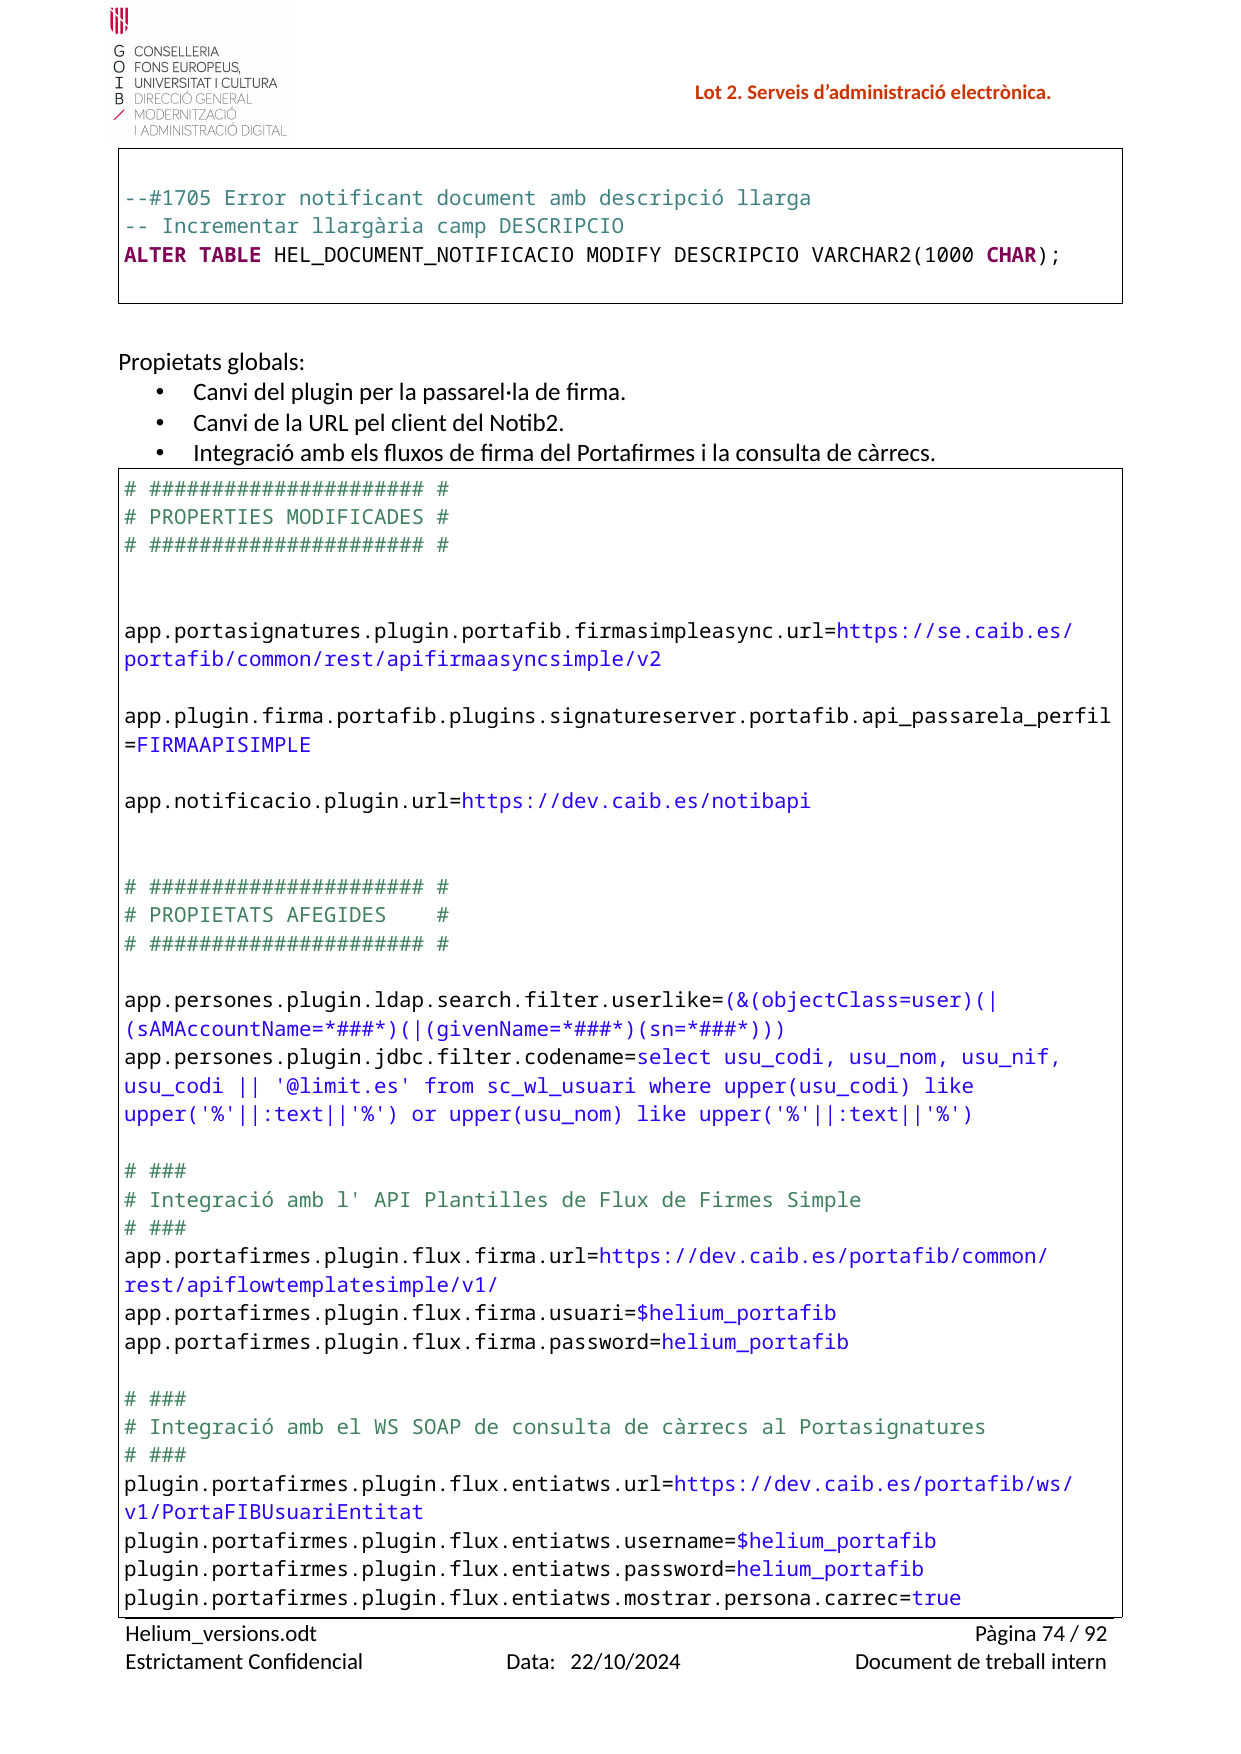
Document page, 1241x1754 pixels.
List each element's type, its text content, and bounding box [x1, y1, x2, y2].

table_header # ###################### # # PROPERTIES MODIFICADES # # ###################### # app.portasignatures.plugin.portafib.firmasimpleasync.url=https://se.caib.es/portafib/common/rest/apifirmaasyncsimple/v2 app.plugin.firma.portafib.plugins.signatureserver.portafib.api_passarela_perfil=FIRMAAPISIMPLE app.notificacio.plugin.url=https://dev.caib.es/notibapi # ###################### # # PROPIETATS AFEGIDES # # ###################### # app.persones.plugin.ldap.search.filter.userlike=(&(objectClass=user)(|(sAMAccountName=*###*)(|(givenName=*###*)(sn=*###*))) app.persones.plugin.jdbc.filter.codename=select usu_codi, usu_nom, usu_nif, usu_codi || '@limit.es' from sc_wl_usuari where upper(usu_codi) like upper('%'||:text||'%') or upper(usu_nom) like upper('%'||:text||'%') # ### # Integració amb l' API Plantilles de Flux de Firmes Simple # ### app.portafirmes.plugin.flux.firma.url=https://dev.caib.es/portafib/common/rest/apiflowtemplatesimple/v1/ app.portafirmes.plugin.flux.firma.usuari=$helium_portafib app.portafirmes.plugin.flux.firma.password=helium_portafib # ### # Integració amb el WS SOAP de consulta de càrrecs al Portasignatures # ### plugin.portafirmes.plugin.flux.entiatws.url=https://dev.caib.es/portafib/ws/v1/PortaFIBUsuariEntitat plugin.portafirmes.plugin.flux.entiatws.username=$helium_portafib plugin.portafirmes.plugin.flux.entiatws.password=helium_portafib plugin.portafirmes.plugin.flux.entiatws.mostrar.persona.carrec=true [119, 469, 1122, 1617]
list Canvi del plugin per la passarel·la de firma. [156, 376, 1122, 407]
picture [100, 0, 297, 144]
table_header --#1705 Error notificant document amb descripció llarga -- Incrementar llargària camp DESCRIPCIO ALTER TABLE HEL_DOCUMENT_NOTIFICACIO MODIFY DESCRIPCIO VARCHAR2(1000 CHAR); [119, 149, 1122, 302]
list Integració amb els fluxos de firma del Portafirmes i la consulta de càrrecs. [156, 437, 1122, 468]
text Propietats globals: [118, 346, 1122, 376]
list Canvi de la URL pel client del Notib2. [156, 407, 1122, 437]
